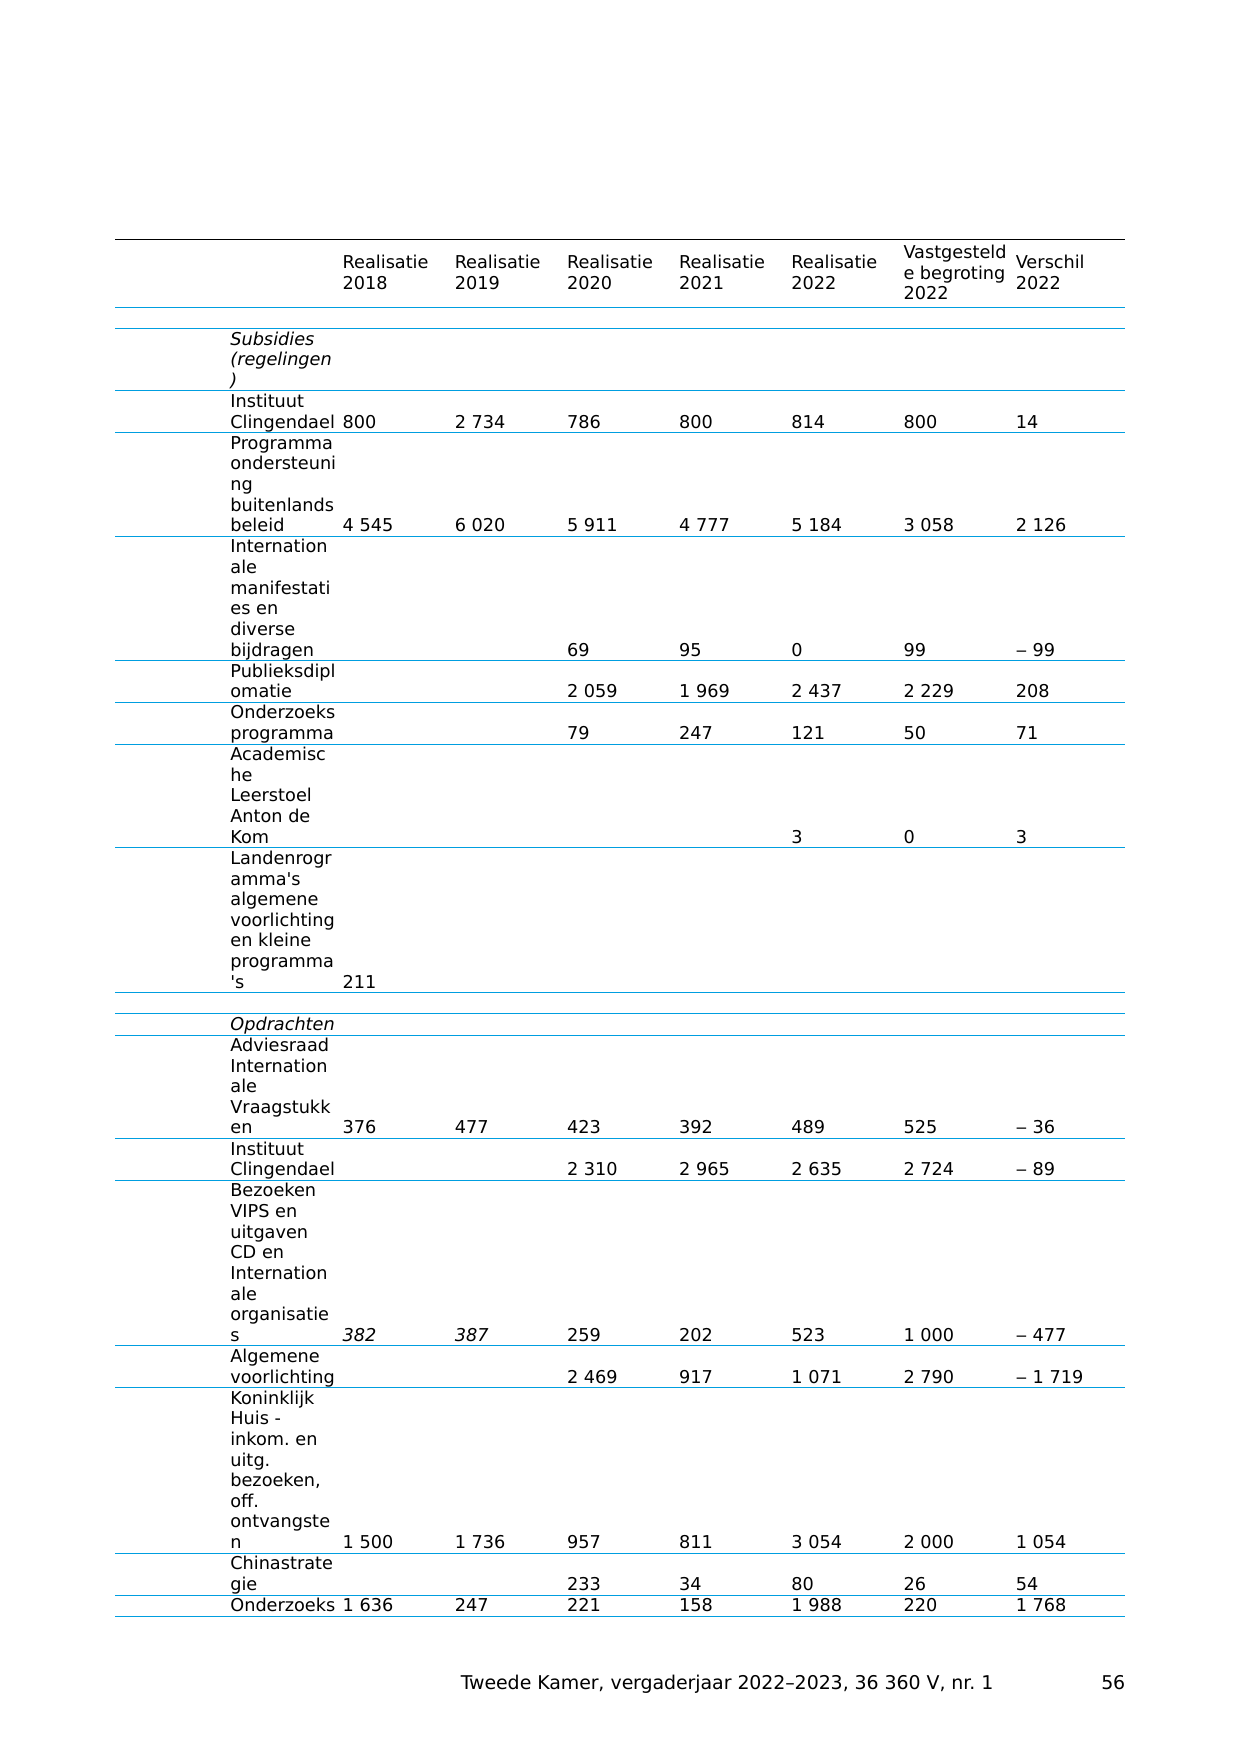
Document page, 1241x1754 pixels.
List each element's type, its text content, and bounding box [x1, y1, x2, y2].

table_cell 2 469 [564, 1346, 676, 1387]
table_cell 811 [676, 1388, 788, 1553]
table_cell 5 184 [788, 433, 900, 536]
table_cell 247 [676, 703, 788, 744]
table_cell 3 [788, 745, 900, 847]
table_cell 95 [676, 537, 788, 660]
table_cell ‒ 89 [1013, 1139, 1125, 1180]
table_cell [115, 391, 227, 432]
table_cell [115, 993, 227, 1013]
table_cell ‒ 1 719 [1013, 1346, 1125, 1387]
table_header Tabel 10 Budgettaire gevolgen van beleidsartikel 4 Consulaire dienstverlening en uitdragen Nederlandse waarden (bedragen x € 1.000) [115, 191, 1125, 239]
table_cell 5 911 [564, 433, 676, 536]
table_cell Algemene voorlichting [227, 1346, 339, 1387]
table_cell Realisatie 2021 [676, 240, 788, 307]
table_cell 800 [900, 391, 1013, 432]
table_cell 0 [900, 745, 1013, 847]
table_cell [900, 848, 1013, 992]
table_cell Subsidies (regelingen) [227, 329, 339, 390]
table_cell [452, 308, 564, 328]
table_cell 800 [676, 391, 788, 432]
table_cell 800 [340, 391, 452, 432]
table_cell ‒ 477 [1013, 1181, 1125, 1345]
table_cell [452, 1014, 564, 1034]
table_cell [340, 1139, 452, 1180]
table_cell 233 [564, 1554, 676, 1594]
table_cell [1013, 308, 1125, 328]
table_cell [115, 1388, 227, 1553]
table_cell 14 [1013, 391, 1125, 432]
table_cell Opdrachten [227, 1014, 339, 1034]
table_cell 477 [452, 1036, 564, 1138]
table_cell [340, 745, 452, 847]
table_cell 50 [900, 703, 1013, 744]
table_cell 489 [788, 1036, 900, 1138]
table_cell 2 724 [900, 1139, 1013, 1180]
table_cell [900, 308, 1013, 328]
table_cell [564, 329, 676, 390]
table_cell [676, 745, 788, 847]
table_cell [115, 1181, 227, 1345]
table_cell 2 965 [676, 1139, 788, 1180]
table_cell Academische Leerstoel Anton de Kom [227, 745, 339, 847]
table_cell [788, 329, 900, 390]
table_cell [115, 537, 227, 660]
table_cell 1 969 [676, 661, 788, 702]
table_cell [115, 703, 227, 744]
table_cell 2 790 [900, 1346, 1013, 1387]
table_cell 525 [900, 1036, 1013, 1138]
table_cell 3 [1013, 745, 1125, 847]
table_cell [115, 745, 227, 847]
table_cell [1013, 848, 1125, 992]
table_cell 69 [564, 537, 676, 660]
table_cell [452, 329, 564, 390]
table_cell 2 734 [452, 391, 564, 432]
table_cell [115, 661, 227, 702]
table_cell Onderzoeks [227, 1596, 339, 1616]
table_cell 1 736 [452, 1388, 564, 1553]
table_cell 220 [900, 1596, 1013, 1616]
table_cell [115, 1036, 227, 1138]
table_cell Instituut Clingendael [227, 391, 339, 432]
table_cell Publieksdiplomatie [227, 661, 339, 702]
table_cell [676, 308, 788, 328]
table_cell [340, 993, 452, 1013]
table_cell [340, 1554, 452, 1594]
table_cell 1 000 [900, 1181, 1013, 1345]
table_cell [564, 1014, 676, 1034]
table_cell [788, 1014, 900, 1034]
table_cell [564, 308, 676, 328]
table_cell 26 [900, 1554, 1013, 1594]
table_cell 1 768 [1013, 1596, 1125, 1616]
table_cell [788, 848, 900, 992]
table_cell Adviesraad Internationale Vraagstukken [227, 1036, 339, 1138]
table_cell 1 071 [788, 1346, 900, 1387]
table_cell [452, 993, 564, 1013]
table_cell ‒ 99 [1013, 537, 1125, 660]
table_cell [452, 745, 564, 847]
table_cell 3 058 [900, 433, 1013, 536]
table_cell 4 545 [340, 433, 452, 536]
table_cell [452, 1346, 564, 1387]
table_cell 382 [340, 1181, 452, 1345]
table_cell [788, 308, 900, 328]
table_cell [115, 1346, 227, 1387]
table_cell [115, 1596, 227, 1616]
table_cell 814 [788, 391, 900, 432]
table_cell Realisatie 2020 [564, 240, 676, 307]
table_cell [676, 329, 788, 390]
table_cell [1013, 329, 1125, 390]
table_cell 202 [676, 1181, 788, 1345]
table_cell Realisatie 2019 [452, 240, 564, 307]
table_cell [900, 1014, 1013, 1034]
table_cell 523 [788, 1181, 900, 1345]
table_cell [340, 308, 452, 328]
table_cell 208 [1013, 661, 1125, 702]
table_cell 79 [564, 703, 676, 744]
table_cell [340, 1346, 452, 1387]
table_cell Internationale manifestaties en diverse bijdragen [227, 537, 339, 660]
table_cell 2 635 [788, 1139, 900, 1180]
table_cell 2 000 [900, 1388, 1013, 1553]
table_cell [340, 329, 452, 390]
table_cell [115, 433, 227, 536]
table_cell [564, 993, 676, 1013]
table_cell [452, 848, 564, 992]
table_cell 6 020 [452, 433, 564, 536]
table_cell 2 229 [900, 661, 1013, 702]
table_cell 34 [676, 1554, 788, 1594]
table_cell 387 [452, 1181, 564, 1345]
table_cell 99 [900, 537, 1013, 660]
table_cell [227, 308, 339, 328]
table_cell Instituut Clingendael [227, 1139, 339, 1180]
table_cell 3 054 [788, 1388, 900, 1553]
table_cell 917 [676, 1346, 788, 1387]
table_cell [676, 1014, 788, 1034]
table_cell [115, 1139, 227, 1180]
table_cell 4 777 [676, 433, 788, 536]
table_cell 1 988 [788, 1596, 900, 1616]
table_cell Onderzoeksprogramma [227, 703, 339, 744]
table_cell [676, 993, 788, 1013]
table_cell 121 [788, 703, 900, 744]
table_cell 1 636 [340, 1596, 452, 1616]
table_cell 786 [564, 391, 676, 432]
table_cell 2 126 [1013, 433, 1125, 536]
table_cell [788, 993, 900, 1013]
table_cell [340, 661, 452, 702]
table_cell 957 [564, 1388, 676, 1553]
table_cell 158 [676, 1596, 788, 1616]
table_cell [115, 308, 227, 328]
table_cell 1 500 [340, 1388, 452, 1553]
table_cell [452, 1554, 564, 1594]
table_cell 71 [1013, 703, 1125, 744]
table_cell 2 059 [564, 661, 676, 702]
table_cell 221 [564, 1596, 676, 1616]
table_cell [1013, 993, 1125, 1013]
table_cell Realisatie 2022 [788, 240, 900, 307]
table_cell [115, 329, 227, 390]
table_cell [115, 240, 227, 307]
table_cell Realisatie 2018 [340, 240, 452, 307]
table_cell Koninklijk Huis - inkom. en uitg. bezoeken, off. ontvangsten [227, 1388, 339, 1553]
table_cell [227, 993, 339, 1013]
table_cell [227, 240, 339, 307]
table_cell [452, 1139, 564, 1180]
table_cell [1013, 1014, 1125, 1034]
table_cell [115, 1014, 227, 1034]
table_cell 54 [1013, 1554, 1125, 1594]
table_cell 1 054 [1013, 1388, 1125, 1553]
table_cell 259 [564, 1181, 676, 1345]
table_cell [564, 745, 676, 847]
table_cell 376 [340, 1036, 452, 1138]
table_cell 2 310 [564, 1139, 676, 1180]
table_cell Chinastrategie [227, 1554, 339, 1594]
table_cell [340, 537, 452, 660]
table_cell [564, 848, 676, 992]
table_cell [115, 848, 227, 992]
table_cell [900, 993, 1013, 1013]
table_cell [452, 661, 564, 702]
table_cell [452, 703, 564, 744]
table_cell 0 [788, 537, 900, 660]
table_cell 392 [676, 1036, 788, 1138]
table_cell [340, 703, 452, 744]
table_cell 423 [564, 1036, 676, 1138]
table_cell 211 [340, 848, 452, 992]
table_cell [115, 1554, 227, 1594]
table_cell [452, 537, 564, 660]
table_cell Verschil 2022 [1013, 240, 1125, 307]
table_cell Landenrogramma's algemene voorlichting en kleine programma's [227, 848, 339, 992]
table_cell 2 437 [788, 661, 900, 702]
table_cell Vastgestelde begroting 2022 [900, 240, 1013, 307]
table_cell 80 [788, 1554, 900, 1594]
table_cell [340, 1014, 452, 1034]
table_cell Bezoeken VIPS en uitgaven CD en Internationale organisaties [227, 1181, 339, 1345]
table_cell Programma ondersteuning buitenlands beleid [227, 433, 339, 536]
table_cell [676, 848, 788, 992]
table_cell ‒ 36 [1013, 1036, 1125, 1138]
table_cell [900, 329, 1013, 390]
table_cell 247 [452, 1596, 564, 1616]
